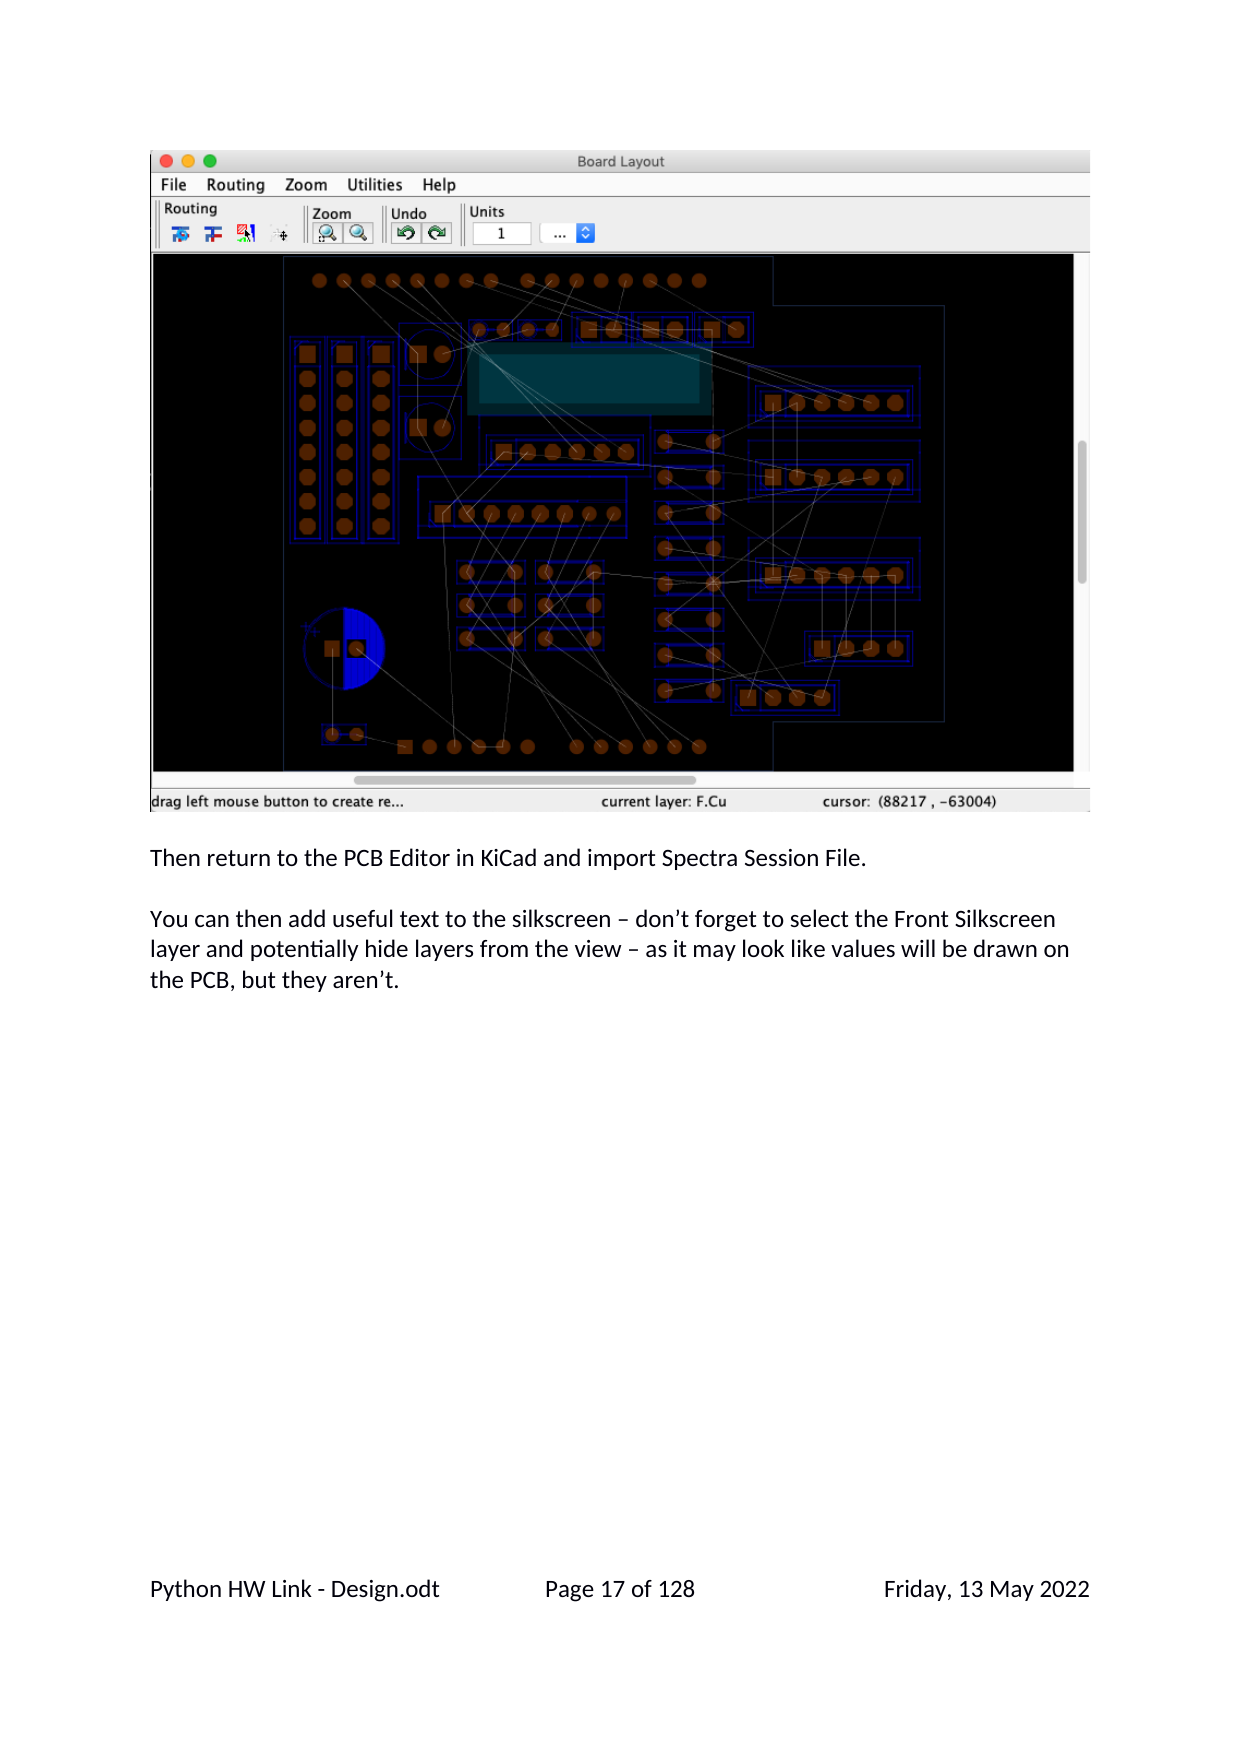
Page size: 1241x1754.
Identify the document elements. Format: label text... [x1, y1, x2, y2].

picture [150, 150, 1091, 812]
text Then return to the PCB Editor in KiCad and import Spectra Session File. [150, 842, 1090, 872]
text You can then add useful text to the silkscreen – don’t forget to select the Front Silkscreen layer and potentially hide layers from the view – as it may look like values will be drawn on the PCB, but they aren’t. [150, 903, 1090, 994]
